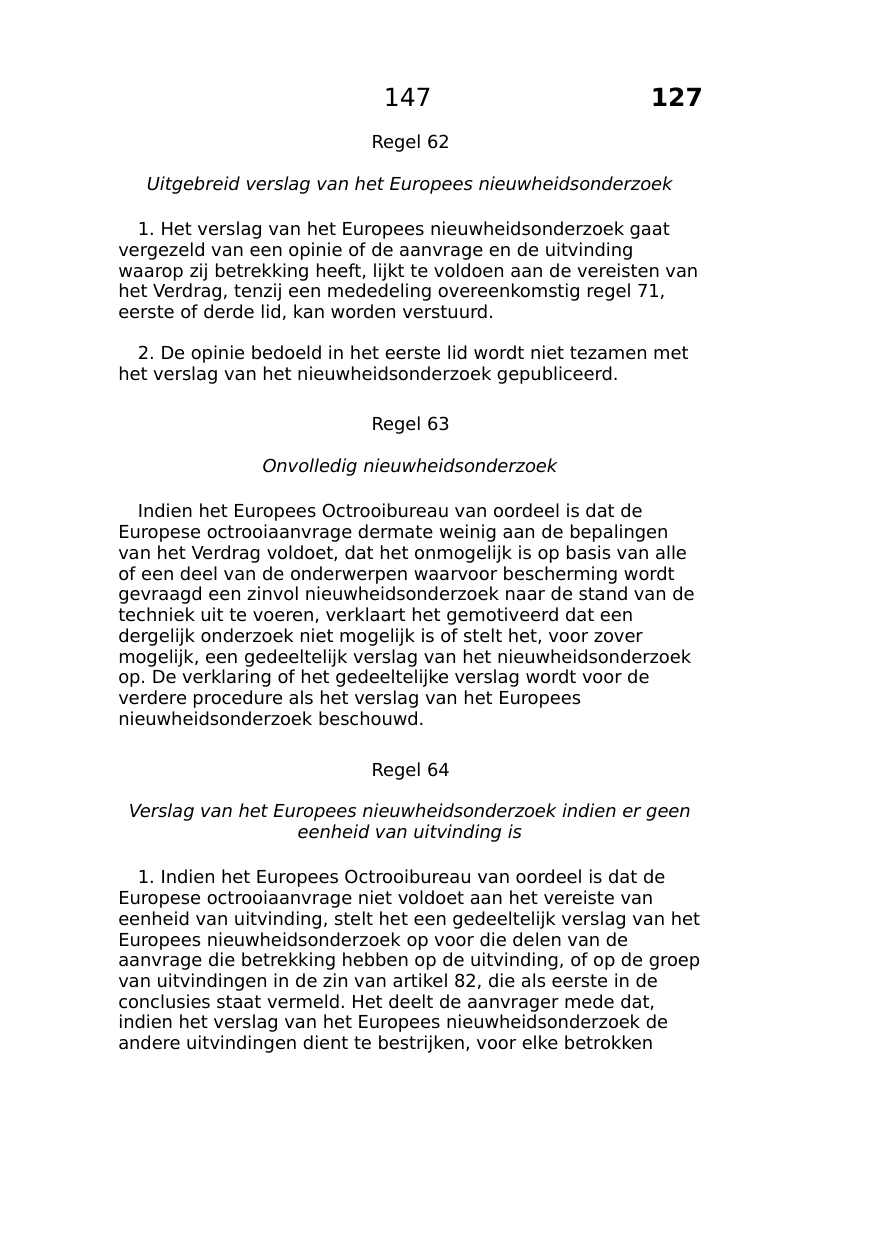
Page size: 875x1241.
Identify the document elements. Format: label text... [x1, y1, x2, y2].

subtitle Regel 63 Onvolledig nieuwheidsonderzoek [118, 414, 703, 476]
subtitle Regel 64 Verslag van het Europees nieuwheidsonderzoek indien er geen eenheid van uitvinding is [118, 759, 703, 842]
subtitle Regel 62 Uitgebreid verslag van het Europees nieuwheidsonderzoek [118, 132, 703, 194]
text 1. Indien het Europees Octrooibureau van oordeel is dat de Europese octrooiaanvrage niet voldoet aan het vereiste van eenheid van uitvinding, stelt het een gedeeltelijk verslag van het Europees nieuwheidsonderzoek op voor die delen van de aanvrage die betrekking hebben op de uitvinding, of op de groep van uitvindingen in de zin van artikel 82, die als eerste in de conclusies staat vermeld. Het deelt de aanvrager mede dat, indien het verslag van het Europees nieuwheidsonderzoek de andere uitvindingen dient te bestrijken, voor elke betrokken [118, 867, 703, 1054]
text 2. De opinie bedoeld in het eerste lid wordt niet tezamen met het verslag van het nieuwheidsonderzoek gepubliceerd. [118, 343, 703, 384]
text 1. Het verslag van het Europees nieuwheidsonderzoek gaat vergezeld van een opinie of de aanvrage en de uitvinding waarop zij betrekking heeft, lijkt te voldoen aan de vereisten van het Verdrag, tenzij een mededeling overeenkomstig regel 71, eerste of derde lid, kan worden verstuurd. [118, 219, 703, 323]
text Indien het Europees Octrooibureau van oordeel is dat de Europese octrooiaanvrage dermate weinig aan de bepalingen van het Verdrag voldoet, dat het onmogelijk is op basis van alle of een deel van de onderwerpen waarvoor bescherming wordt gevraagd een zinvol nieuwheidsonderzoek naar de stand van de techniek uit te voeren, verklaart het gemotiveerd dat een dergelijk onderzoek niet mogelijk is of stelt het, voor zover mogelijk, een gedeeltelijk verslag van het nieuwheidsonderzoek op. De verklaring of het gedeeltelijke verslag wordt voor de verdere procedure als het verslag van het Europees nieuwheidsonderzoek beschouwd. [118, 501, 703, 729]
